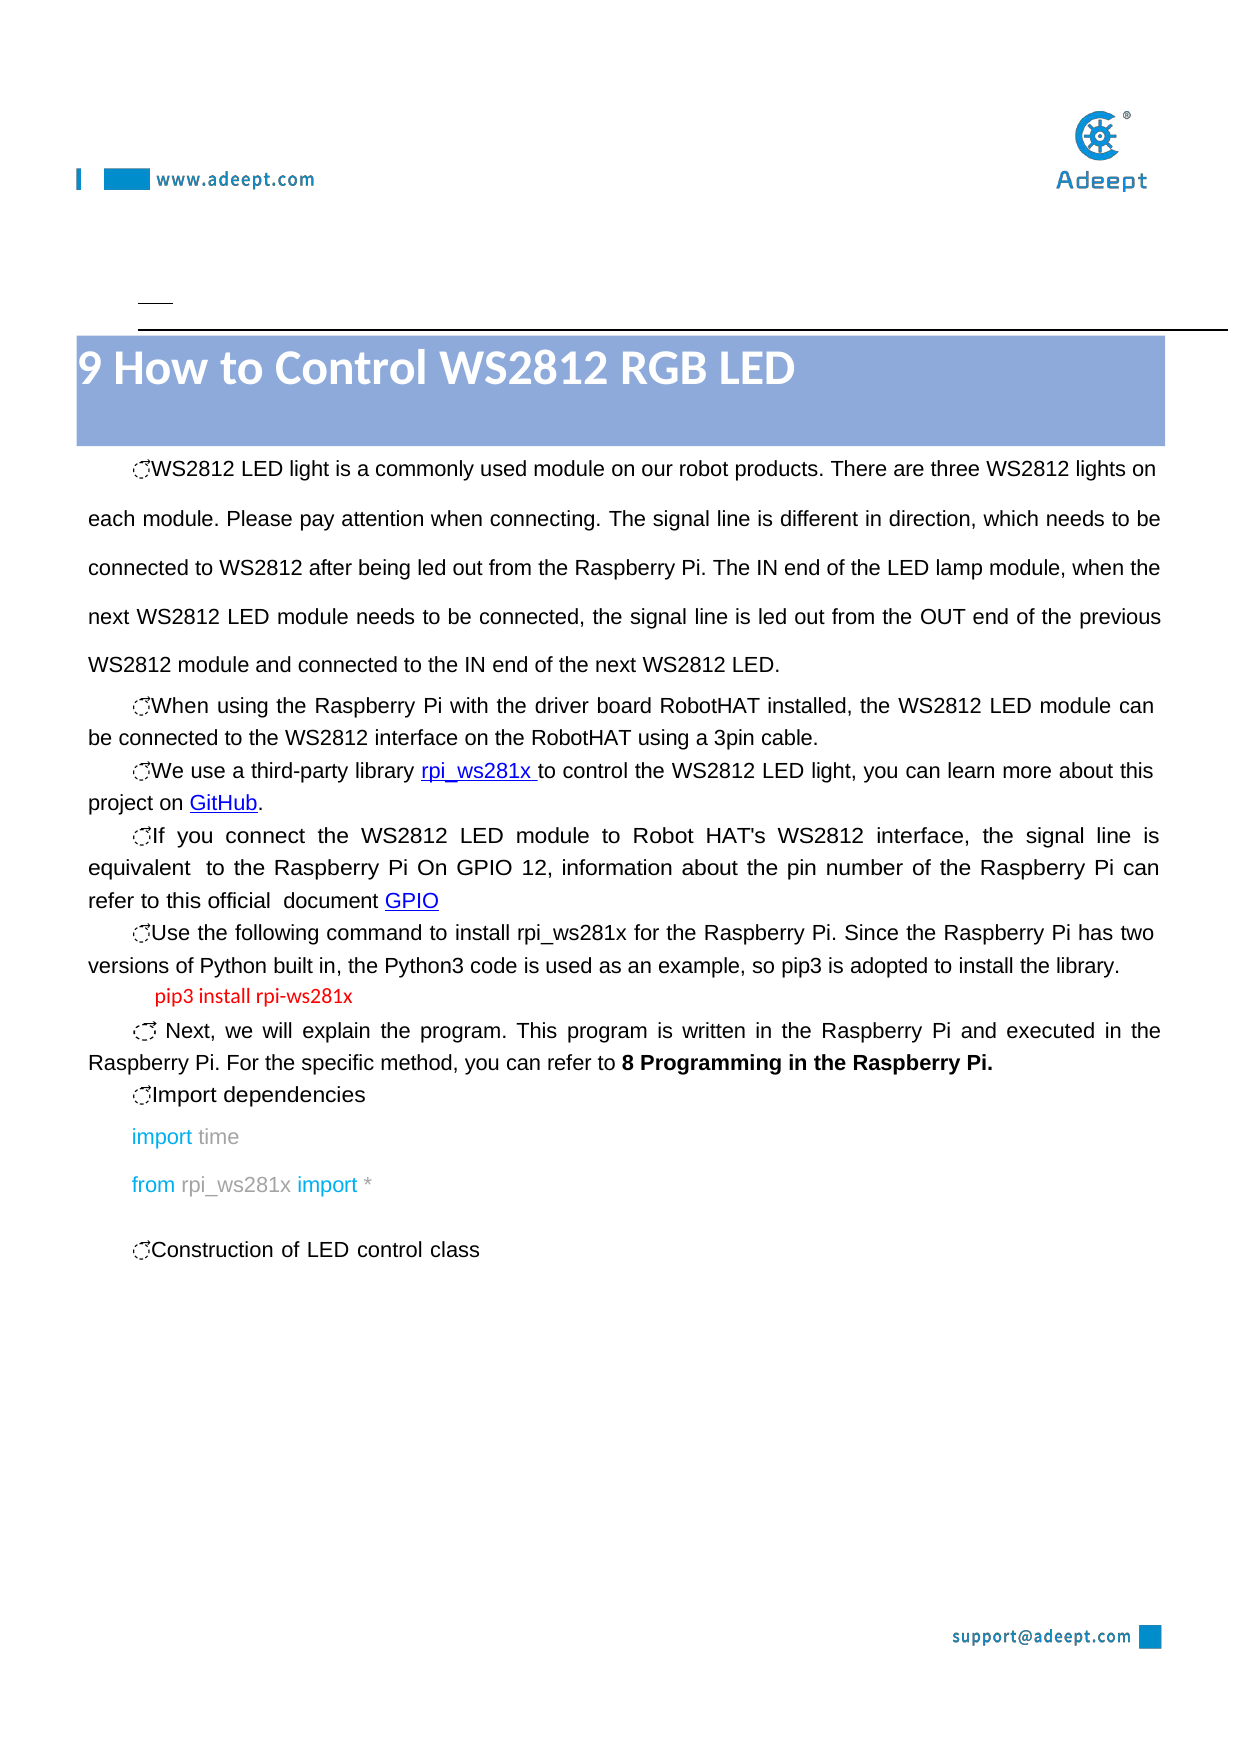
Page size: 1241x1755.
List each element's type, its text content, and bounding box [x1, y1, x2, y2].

text from rpi_ws281x import * [132, 1172, 1178, 1198]
picture [947, 1625, 1139, 1649]
text ⃗Construction of LED control class [132, 1233, 1178, 1263]
text ⃗When using the Raspberry Pi with the driver board RobotHAT installed, the WS2812 LED module can be connected to the WS2812 interface on the RobotHAT using a 3pin cable. [88, 687, 1161, 752]
text ⃗Use the following command to install rpi_ws281x for the Raspberry Pi. Since the Raspberry Pi has two versions of Python built in, the Python3 code is used as an example, so pip3 is adopted to install the library. [88, 915, 1178, 980]
text import time [132, 1124, 1178, 1149]
text ⃗If you connect the WS2812 LED module to Robot HAT's WS2812 interface, the signal line is equivalent to the Raspberry Pi On GPIO 12, information about the pin number of the Raspberry Pi can refer to this official document GPIO [88, 817, 1160, 915]
picture [1056, 111, 1147, 192]
text ⃗WS2812 LED light is a commonly used module on our robot products. There are three WS2812 lights on [88, 446, 1178, 484]
text each module. Please pay attention when connecting. The signal line is different in direction, which needs to be connected to WS2812 after being led out from the Raspberry Pi. The IN end of the LED lamp module, when the next WS2812 LED module needs to be connected, the signal line is led out from the OUT end of the previous WS2812 module and connected to the IN end of the next WS2812 LED. [88, 488, 1161, 683]
text pip3 install rpi-ws281x [153, 984, 354, 1009]
text ⃗Import dependencies [132, 1077, 1178, 1109]
text ⃗We use a third-party library rpi_ws281x to control the WS2812 LED light, you can learn more about this project on GitHub. [88, 752, 1161, 817]
picture [75, 167, 343, 191]
text ⃗ Next, we will explain the program. This program is written in the Raspberry Pi and executed in the Raspberry Pi. For the specific method, you can refer to 8 Programming in the Raspberry Pi. [88, 1012, 1161, 1077]
